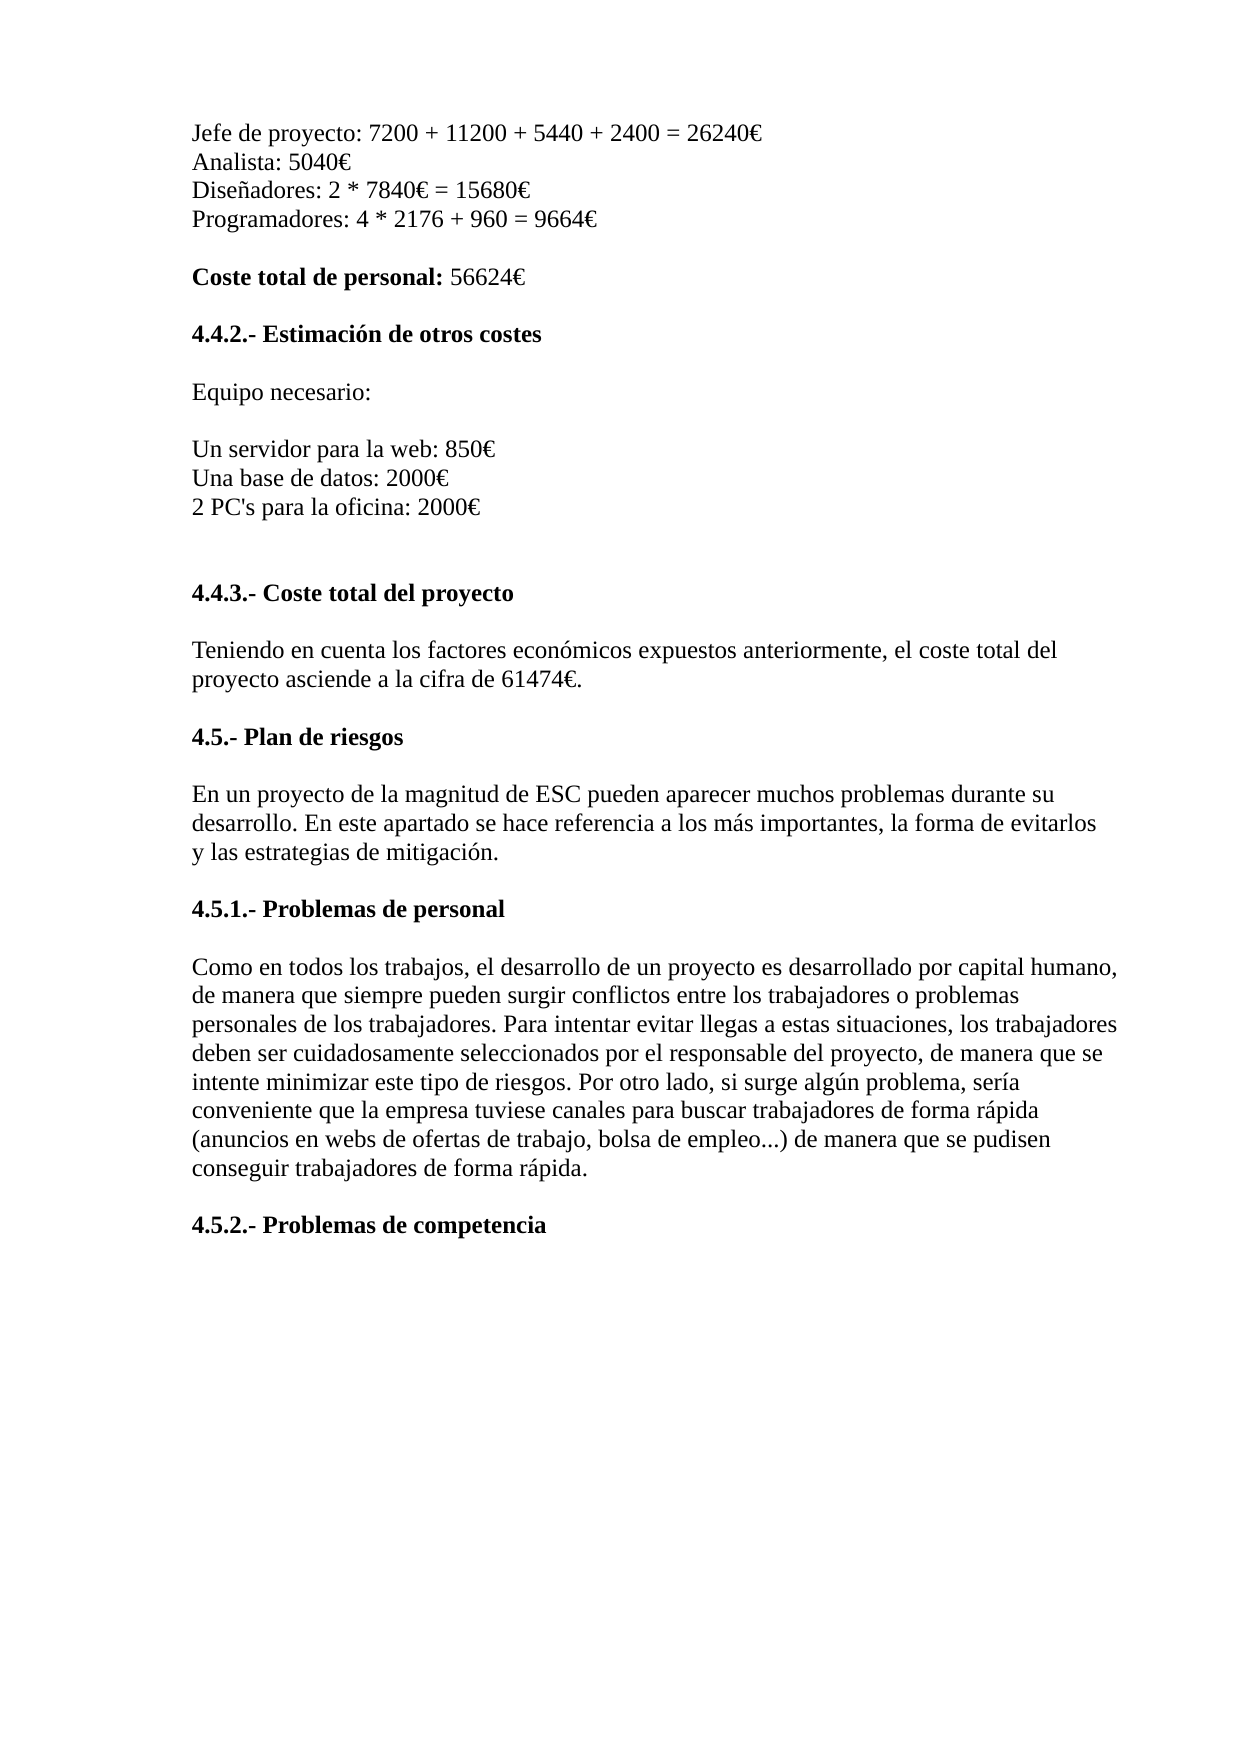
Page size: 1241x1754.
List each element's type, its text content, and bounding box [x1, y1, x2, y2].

text Como en todos los trabajos, el desarrollo de un proyecto es desarrollado por capital humano, de manera que siempre pueden surgir conflictos entre los trabajadores o problemas personales de los trabajadores. Para intentar evitar llegas a estas situaciones, los trabajadores deben ser cuidadosamente seleccionados por el responsable del proyecto, de manera que se intente minimizar este tipo de riesgos. Por otro lado, si surge algún problema, sería conveniente que la empresa tuviese canales para buscar trabajadores de forma rápida (anuncios en webs de ofertas de trabajo, bolsa de empleo...) de manera que se pudisen conseguir trabajadores de forma rápida. [118, 952, 1122, 1182]
text Teniendo en cuenta los factores económicos expuestos anteriormente, el coste total del proyecto asciende a la cifra de 61474€. [118, 636, 1122, 693]
text 4.4.3.- Coste total del proyecto [118, 578, 1122, 636]
text y las estrategias de mitigación. [118, 837, 1122, 866]
text Jefe de proyecto: 7200 + 11200 + 5440 + 2400 = 26240€ Analista: 5040€ Diseñadores: 2 * 7840€ = 15680€ Programadores: 4 * 2176 + 960 = 9664€ [118, 118, 1122, 233]
text Coste total de personal: 56624€ 4.4.2.- Estimación de otros costes Equipo necesario: Un servidor para la web: 850€ Una base de datos: 2000€ 2 PC's para la oficina: 2000€ [118, 233, 1122, 549]
text 4.5.2.- Problemas de competencia [118, 1211, 1122, 1239]
text En un proyecto de la magnitud de ESC pueden aparecer muchos problemas durante su desarrollo. En este apartado se hace referencia a los más importantes, la forma de evitarlos [118, 751, 1122, 837]
text 4.5.- Plan de riesgos [118, 722, 1122, 751]
text 4.5.1.- Problemas de personal [118, 894, 1122, 923]
